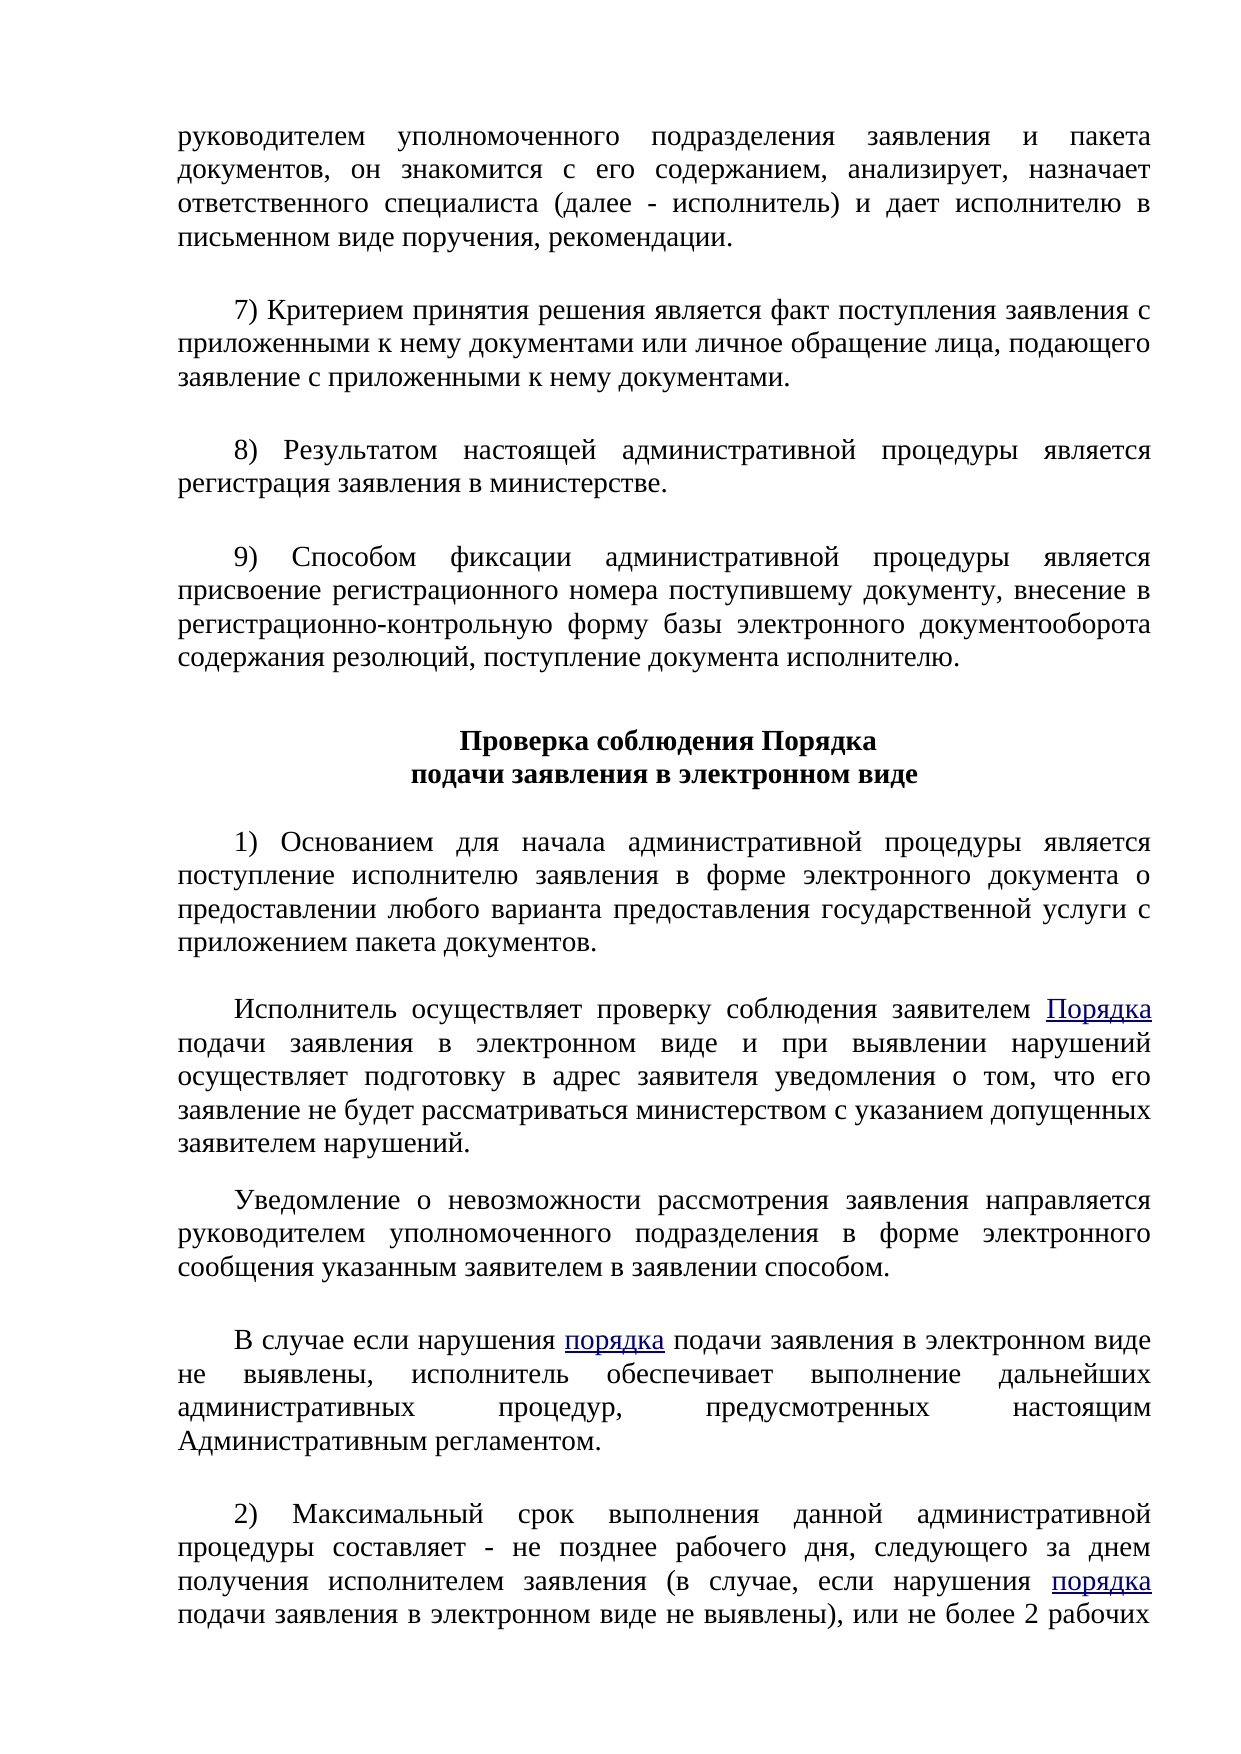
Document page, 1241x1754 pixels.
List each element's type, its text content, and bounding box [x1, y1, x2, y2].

text В случае если нарушения порядка подачи заявления в электронном виде не выявлены, исполнитель обеспечивает выполнение дальнейших административных процедур, предусмотренных настоящим Административным регламентом. [177, 1322, 1152, 1456]
text Исполнитель осуществляет проверку соблюдения заявителем Порядка подачи заявления в электронном виде и при выявлении нарушений осуществляет подготовку в адрес заявителя уведомления о том, что его заявление не будет рассматриваться министерством с указанием допущенных заявителем нарушений. [177, 991, 1152, 1159]
text руководителем уполномоченного подразделения заявления и пакета документов, он знакомится с его содержанием, анализирует, назначает ответственного специалиста (далее - исполнитель) и дает исполнителю в письменном виде поручения, рекомендации. [177, 118, 1152, 252]
text 2) Максимальный срок выполнения данной административной процедуры составляет - не позднее рабочего дня, следующего за днем получения исполнителем заявления (в случае, если нарушения порядка подачи заявления в электронном виде не выявлены), или не более 2 рабочих [177, 1496, 1152, 1630]
text 1) Основанием для начала административной процедуры является поступление исполнителю заявления в форме электронного документа о предоставлении любого варианта предоставления государственной услуги с приложением пакета документов. [177, 824, 1152, 958]
text Уведомление о невозможности рассмотрения заявления направляется руководителем уполномоченного подразделения в форме электронного сообщения указанным заявителем в заявлении способом. [177, 1182, 1152, 1283]
text 7) Критерием принятия решения является факт поступления заявления с приложенными к нему документами или личное обращение лица, подающего заявление с приложенными к нему документами. [177, 292, 1152, 392]
title Проверка соблюдения Порядка [177, 723, 1152, 757]
text 9) Способом фиксации административной процедуры является присвоение регистрационного номера поступившему документу, внесение в регистрационно-контрольную форму базы электронного документооборота содержания резолюций, поступление документа исполнителю. [177, 539, 1152, 673]
title подачи заявления в электронном виде [177, 757, 1152, 790]
text 8) Результатом настоящей административной процедуры является регистрация заявления в министерстве. [177, 432, 1152, 499]
